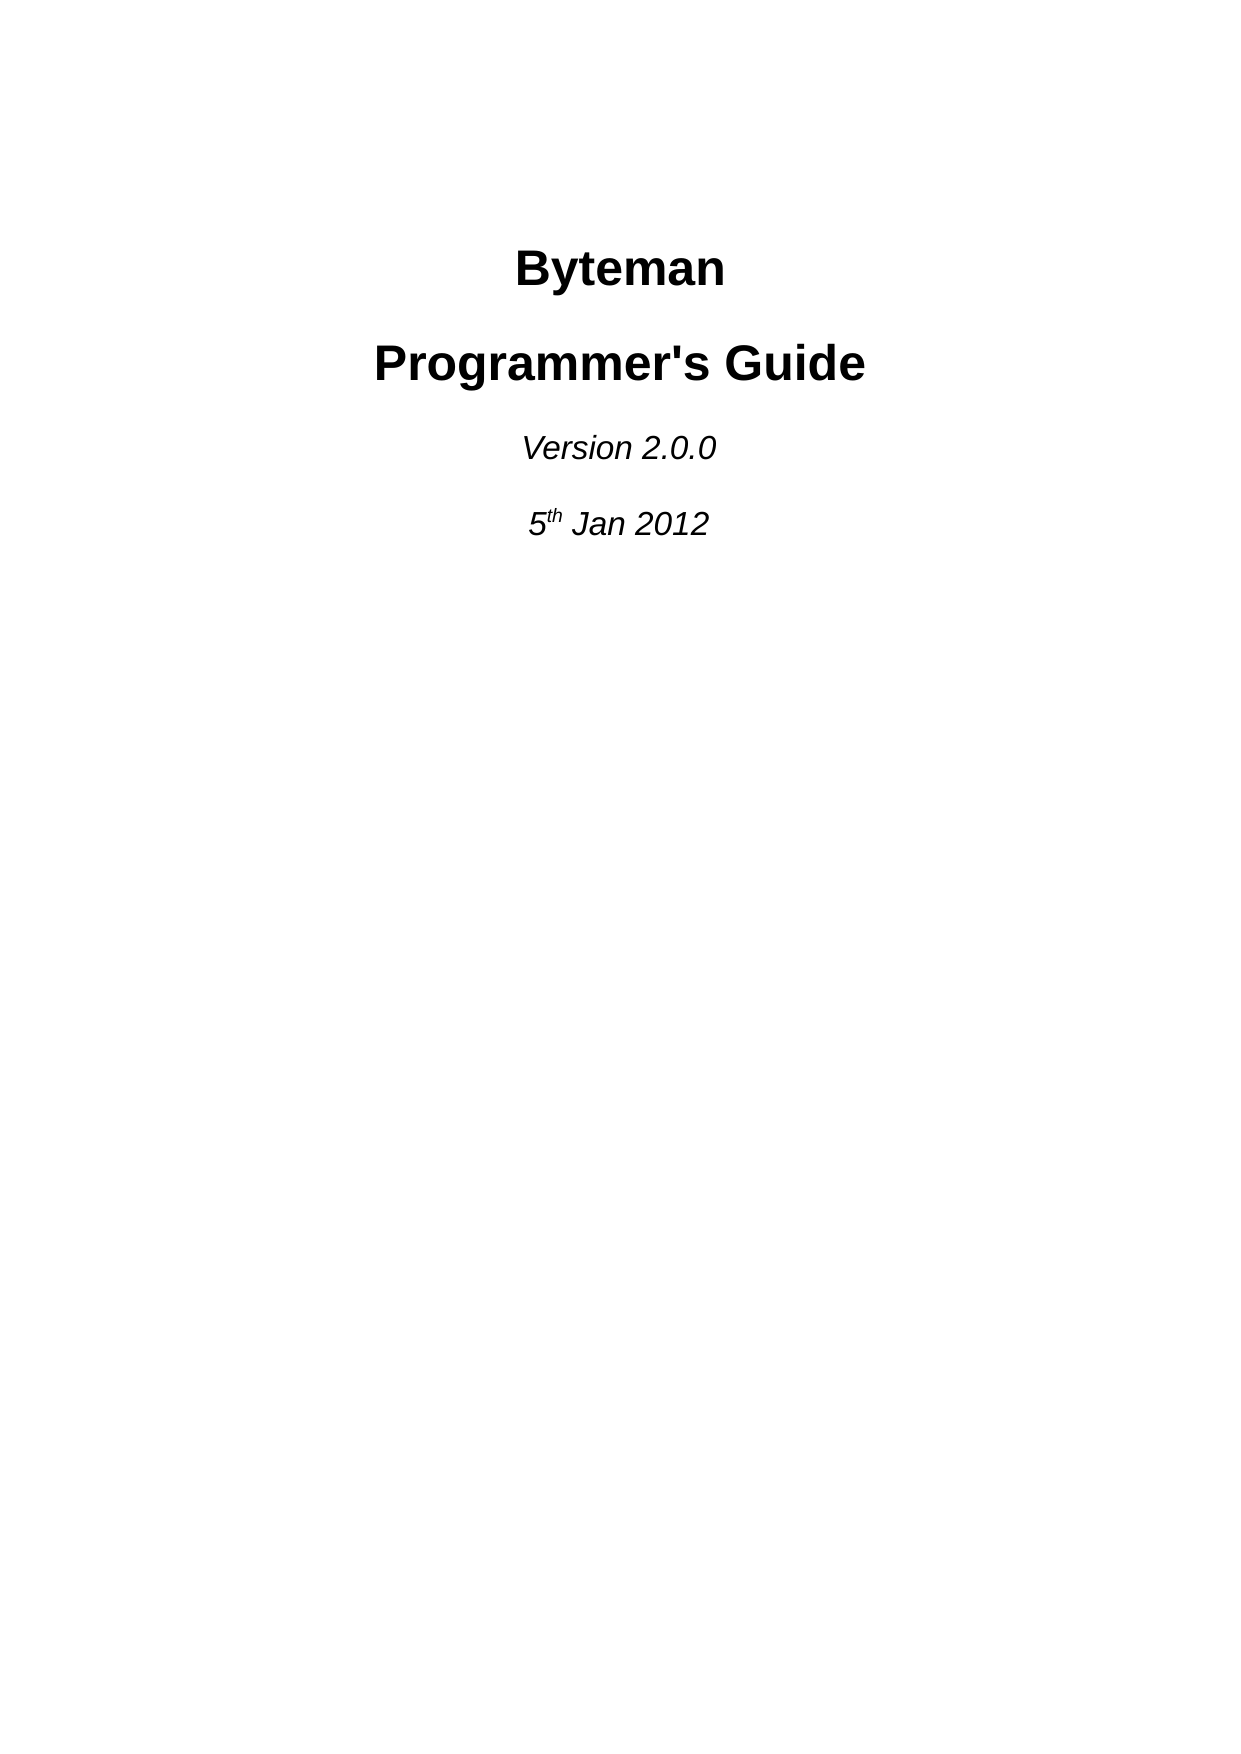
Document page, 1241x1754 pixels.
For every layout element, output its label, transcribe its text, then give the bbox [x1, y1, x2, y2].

subtitle Version 2.0.0 [118, 428, 1122, 467]
title Byteman [118, 238, 1122, 296]
subtitle 5th Jan 2012 [118, 504, 1122, 542]
title Programmer's Guide [118, 333, 1122, 391]
